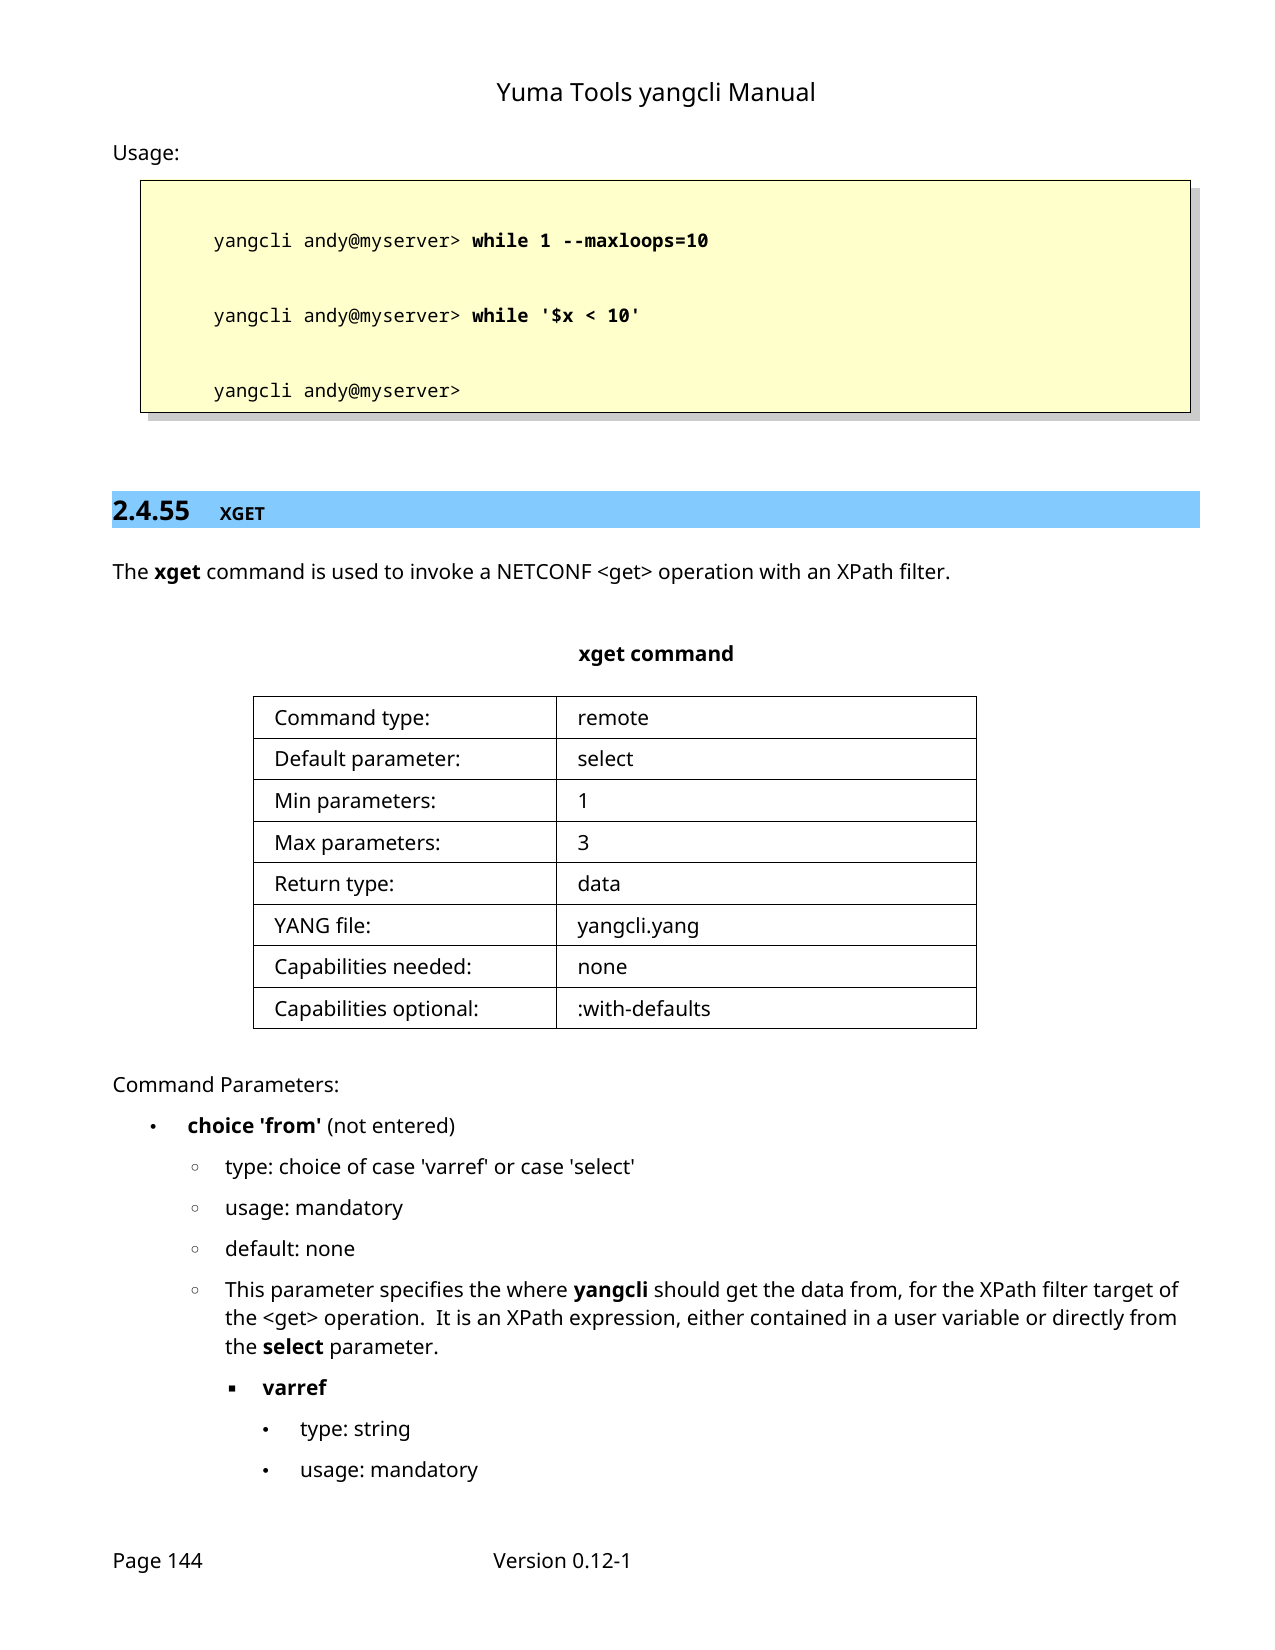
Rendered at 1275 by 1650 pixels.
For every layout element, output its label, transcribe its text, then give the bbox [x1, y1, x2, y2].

text yangcli andy@myserver> [141, 367, 1190, 412]
list choice 'from' (not entered) [150, 1111, 1200, 1140]
table_cell data [557, 863, 976, 904]
table_cell Default parameter: [254, 739, 556, 779]
list usage: mandatory [262, 1455, 1200, 1483]
table_header remote [557, 697, 976, 737]
table_cell Min parameters: [254, 780, 556, 821]
table_cell 3 [557, 822, 976, 862]
list default: none [187, 1234, 1200, 1262]
text Usage: [112, 138, 1200, 167]
table_cell YANG file: [254, 905, 556, 945]
list This parameter specifies the where yangcli should get the data from, for the XPath filter target of the <get> operation. It is an XPath expression, either contained in a user variable or directly from the select parameter. [187, 1275, 1200, 1360]
table_cell 1 [557, 780, 976, 821]
table_cell none [557, 946, 976, 987]
text Command Parameters: [112, 1070, 1200, 1099]
table_cell yangcli.yang [557, 905, 976, 945]
list usage: mandatory [187, 1193, 1200, 1222]
text yangcli andy@myserver> while '$x < 10' [141, 292, 1190, 327]
table_cell Return type: [254, 863, 556, 904]
table_cell :with-defaults [557, 988, 976, 1028]
table_header Command type: [254, 697, 556, 737]
table_cell Capabilities optional: [254, 988, 556, 1028]
text yangcli andy@myserver> while 1 --maxloops=10 [141, 217, 1190, 252]
table_cell select [557, 739, 976, 779]
table_cell Max parameters: [254, 822, 556, 862]
table_cell Capabilities needed: [254, 946, 556, 987]
list type: choice of case 'varref' or case 'select' [187, 1152, 1200, 1181]
subtitle xget [112, 491, 1200, 528]
text The xget command is used to invoke a NETCONF <get> operation with an XPath filter. [112, 557, 1200, 586]
list varref [225, 1373, 1200, 1401]
list type: string [262, 1414, 1200, 1442]
subtitle xget command [127, 639, 1185, 667]
